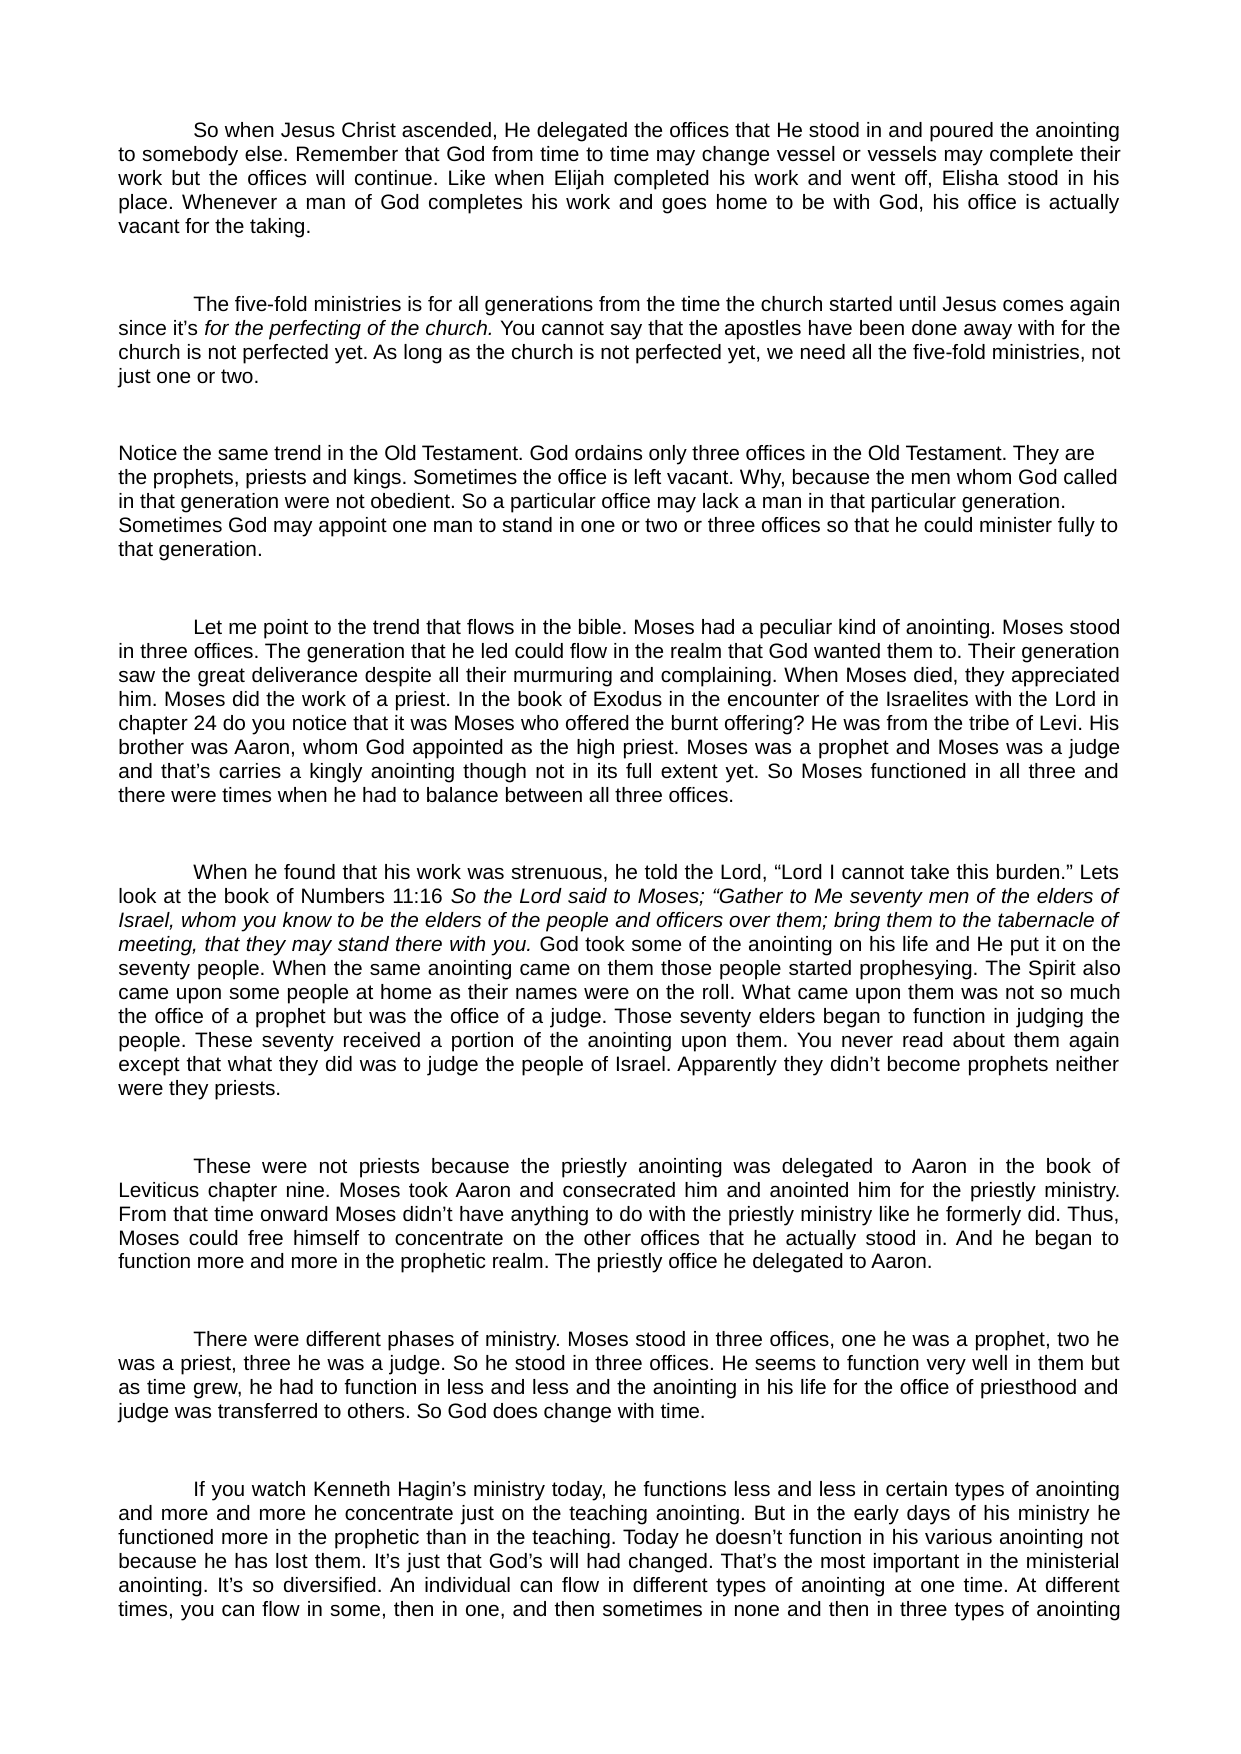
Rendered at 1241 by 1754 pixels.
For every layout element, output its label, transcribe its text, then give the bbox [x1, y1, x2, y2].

text The five-fold ministries is for all generations from the time the church started until Jesus comes again since it’s for the perfecting of the church. You cannot say that the apostles have been done away with for the church is not perfected yet. As long as the church is not perfected yet, we need all the five-fold ministries, not just one or two. [118, 292, 1122, 387]
text When he found that his work was strenuous, he told the Lord, “Lord I cannot take this burden.” Lets look at the book of Numbers 11:16 So the Lord said to Moses; “Gather to Me seventy men of the elders of Israel, whom you know to be the elders of the people and officers over them; bring them to the tabernacle of meeting, that they may stand there with you. God took some of the anointing on his life and He put it on the seventy people. When the same anointing came on them those people started prophesying. The Spirit also came upon some people at home as their names were on the roll. What came upon them was not so much the office of a prophet but was the office of a judge. Those seventy elders began to function in judging the people. These seventy received a portion of the anointing upon them. You never read about them again except that what they did was to judge the people of Israel. Apparently they didn’t become prophets neither were they priests. [118, 860, 1122, 1100]
text These were not priests because the priestly anointing was delegated to Aaron in the book of Leviticus chapter nine. Moses took Aaron and consecrated him and anointed him for the priestly ministry. From that time onward Moses didn’t have anything to do with the priestly ministry like he formerly did. Thus, Moses could free himself to concentrate on the other offices that he actually stood in. And he began to function more and more in the prophetic realm. The priestly office he delegated to Aaron. [118, 1153, 1122, 1273]
text If you watch Kenneth Hagin’s ministry today, he functions less and less in certain types of anointing and more and more he concentrate just on the teaching anointing. But in the early days of his ministry he functioned more in the prophetic than in the teaching. Today he doesn’t function in his various anointing not because he has lost them. It’s just that God’s will had changed. That’s the most important in the ministerial anointing. It’s so diversified. An individual can flow in different types of anointing at one time. At different times, you can flow in some, then in one, and then sometimes in none and then in three types of anointing [118, 1477, 1122, 1620]
text Let me point to the trend that flows in the bible. Moses had a peculiar kind of anointing. Moses stood in three offices. The generation that he led could flow in the realm that God wanted them to. Their generation saw the great deliverance despite all their murmuring and complaining. When Moses died, they appreciated him. Moses did the work of a priest. In the book of Exodus in the encounter of the Israelites with the Lord in chapter 24 do you notice that it was Moses who offered the burnt offering? He was from the tribe of Levi. His brother was Aaron, whom God appointed as the high priest. Moses was a prophet and Moses was a judge and that’s carries a kingly anointing though not in its full extent yet. So Moses functioned in all three and there were times when he had to balance between all three offices. [118, 615, 1122, 806]
text So when Jesus Christ ascended, He delegated the offices that He stood in and poured the anointing to somebody else. Remember that God from time to time may change vessel or vessels may complete their work but the offices will continue. Like when Elijah completed his work and went off, Elisha stood in his place. Whenever a man of God completes his work and goes home to be with God, his office is actually vacant for the taking. [118, 118, 1122, 238]
text There were different phases of ministry. Moses stood in three offices, one he was a prophet, two he was a priest, three he was a judge. So he stood in three offices. He seems to function very well in them but as time grew, he had to function in less and less and the anointing in his life for the office of priesthood and judge was transferred to others. So God does change with time. [118, 1327, 1122, 1423]
text Notice the same trend in the Old Testament. God ordains only three offices in the Old Testament. They are the prophets, priests and kings. Sometimes the office is left vacant. Why, because the men whom God called in that generation were not obedient. So a particular office may lack a man in that particular generation. Sometimes God may appoint one man to stand in one or two or three offices so that he could minister fully to that generation. [118, 441, 1122, 561]
